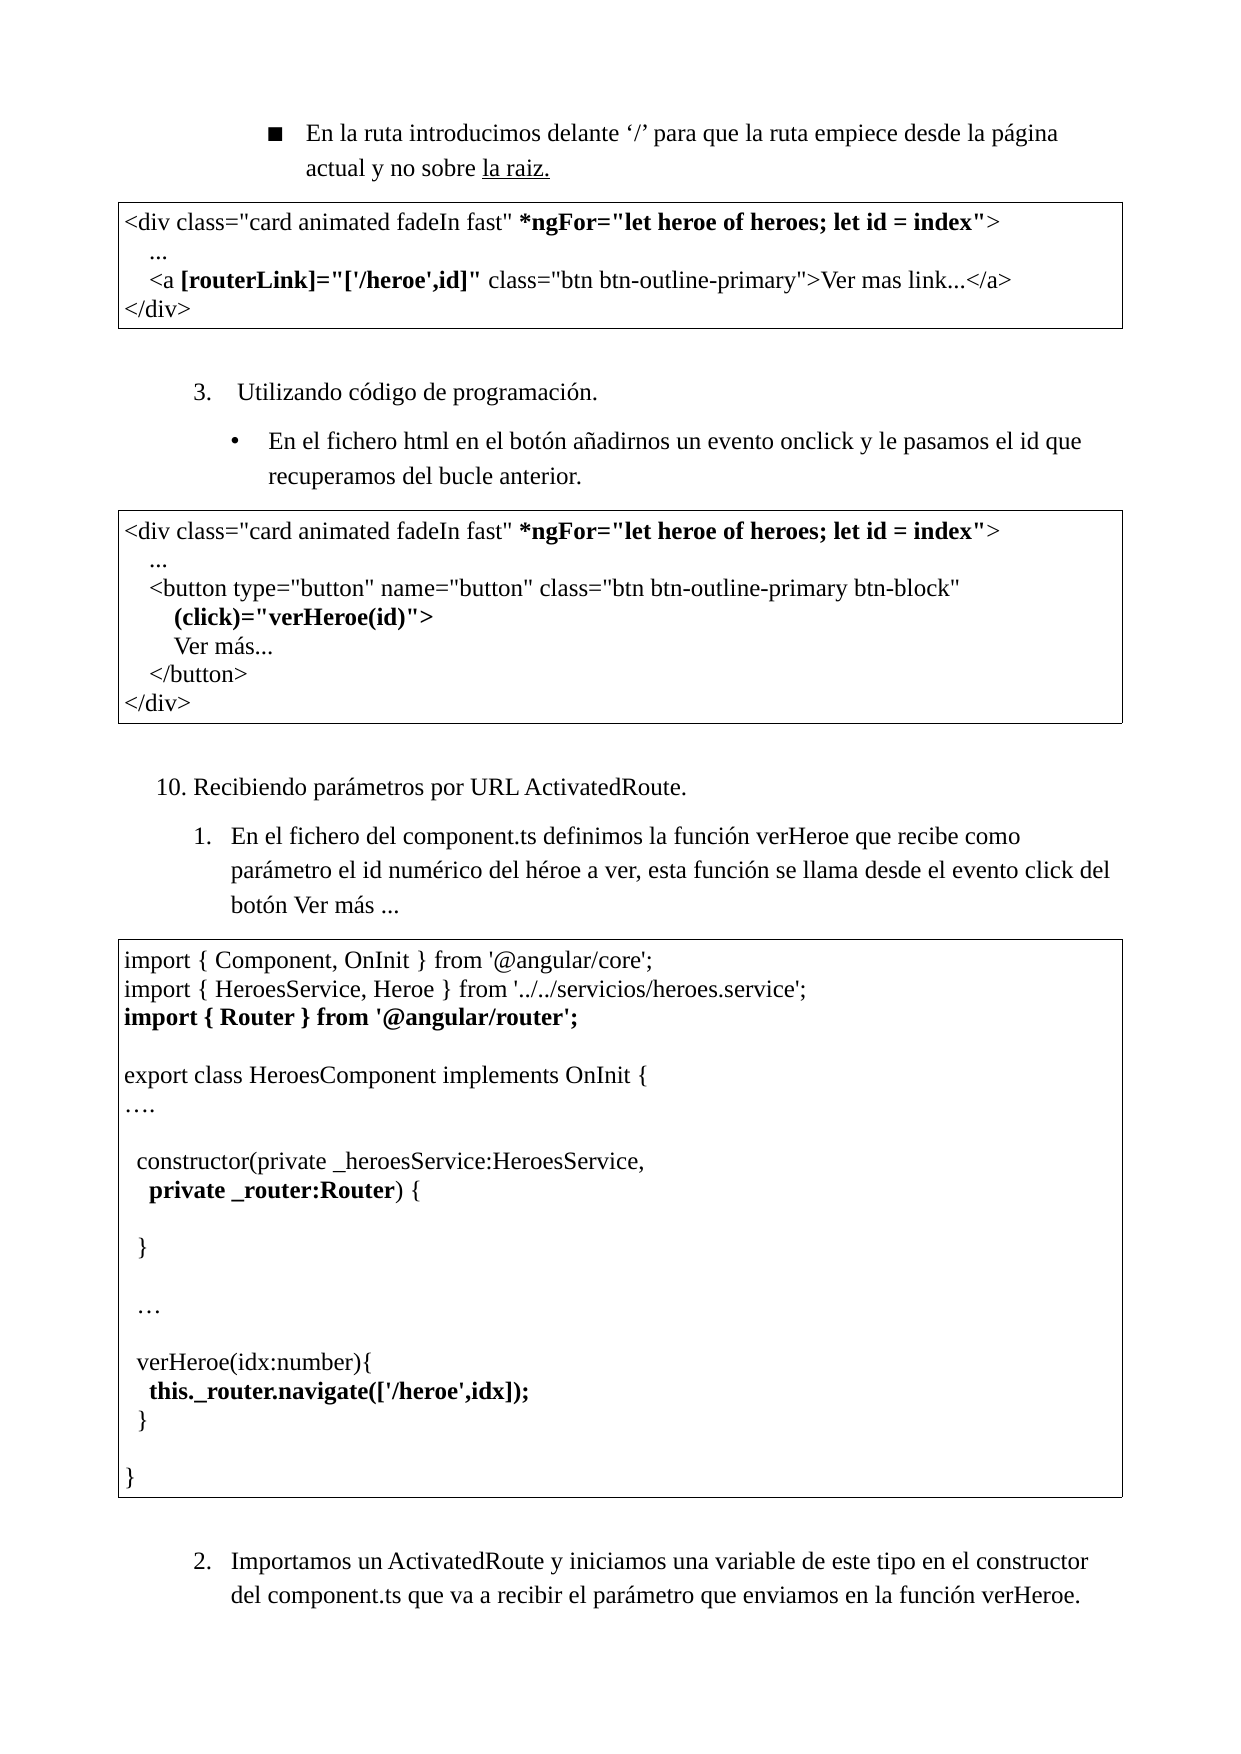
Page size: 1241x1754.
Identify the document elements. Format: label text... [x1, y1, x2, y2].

table_header <div class="card animated fadeIn fast" *ngFor="let heroe of heroes; let id = index"> ... <button type="button" name="button" class="btn btn-outline-primary btn-block" (click)="verHeroe(id)"> Ver más... </button> </div> [119, 511, 1122, 723]
table_header <div class="card animated fadeIn fast" *ngFor="let heroe of heroes; let id = index"> ... <a [routerLink]="['/heroe',id]" class="btn btn-outline-primary">Ver mas link...</a> </div> [119, 203, 1122, 328]
table_header import { Component, OnInit } from '@angular/core'; import { HeroesService, Heroe } from '../../servicios/heroes.service'; import { Router } from '@angular/router'; export class HeroesComponent implements OnInit { …. constructor(private _heroesService:HeroesService, private _router:Router) { } … verHeroe(idx:number){ this._router.navigate(['/heroe',idx]); } } [119, 940, 1122, 1497]
list Utilizando código de programación. [193, 377, 1122, 406]
list En el fichero html en el botón añadirnos un evento onclick y le pasamos el id que recuperamos del bucle anterior. [231, 426, 1122, 490]
list Recibiendo parámetros por URL ActivatedRoute. [156, 772, 1122, 801]
list En el fichero del component.ts definimos la función verHeroe que recibe como parámetro el id numérico del héroe a ver, esta función se llama desde el evento click del botón Ver más ... [193, 821, 1122, 919]
list Importamos un ActivatedRoute y iniciamos una variable de este tipo en el constructor del component.ts que va a recibir el parámetro que enviamos en la función verHeroe. [193, 1546, 1122, 1609]
list En la ruta introducimos delante ‘/’ para que la ruta empiece desde la página actual y no sobre la raiz. [268, 118, 1122, 181]
